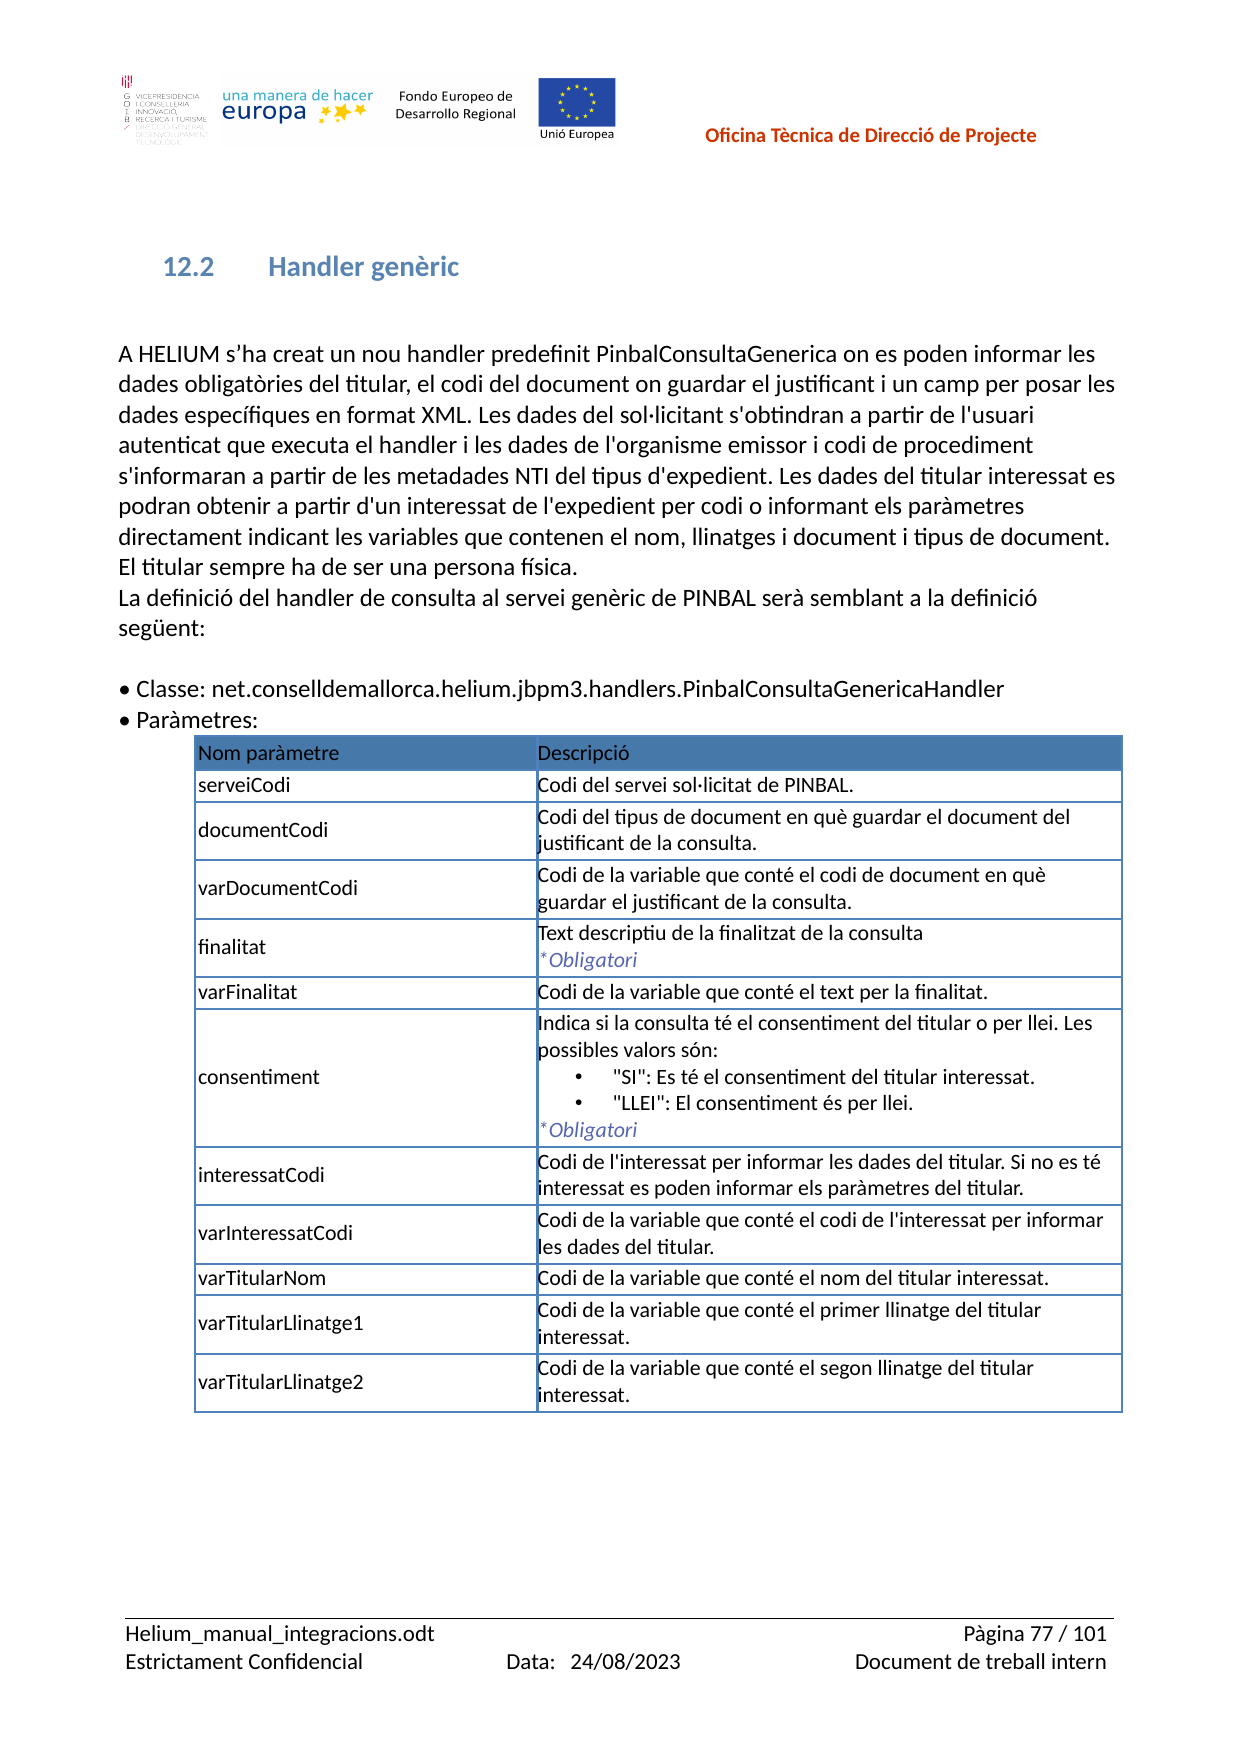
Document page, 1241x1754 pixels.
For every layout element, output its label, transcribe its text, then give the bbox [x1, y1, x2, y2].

table_cell varDocumentCodi [196, 861, 536, 917]
table_cell varInteressatCodi [196, 1206, 536, 1262]
table_cell Codi de la variable que conté el text per la finalitat. [539, 978, 1121, 1007]
text La definició del handler de consulta al servei genèric de PINBAL serà semblant a la definició següent: [118, 582, 1122, 643]
table_cell Codi de la variable que conté el primer llinatge del titular interessat. [539, 1296, 1121, 1352]
table_cell Codi de la variable que conté el codi de document en què guardar el justificant de la consulta. [539, 861, 1121, 917]
table_cell Codi de la variable que conté el codi de l'interessat per informar les dades del titular. [539, 1206, 1121, 1262]
table_header Descripció [539, 737, 1121, 769]
text • Paràmetres: [118, 704, 1122, 734]
text A HELIUM s’ha creat un nou handler predefinit PinbalConsultaGenerica on es poden informar les dades obligatòries del titular, el codi del document on guardar el justificant i un camp per posar les dades específiques en format XML. Les dades del sol·licitant s'obtindran a partir de l'usuari autenticat que executa el handler i les dades de l'organisme emissor i codi de procediment s'informaran a partir de les metadades NTI del tipus d'expedient. Les dades del titular interessat es podran obtenir a partir d'un interessat de l'expedient per codi o informant els paràmetres directament indicant les variables que contenen el nom, llinatges i document i tipus de document. El titular sempre ha de ser una persona física. [118, 338, 1122, 582]
subtitle Handler genèric [156, 248, 1122, 283]
table_cell Codi del tipus de document en què guardar el document del justificant de la consulta. [539, 803, 1121, 859]
table_cell interessatCodi [196, 1148, 536, 1204]
table_header Nom paràmetre [196, 737, 536, 769]
table_cell documentCodi [196, 803, 536, 859]
table_cell Codi de la variable que conté el segon llinatge del titular interessat. [539, 1355, 1121, 1411]
table_cell Text descriptiu de la finalitzat de la consulta *Obligatori [539, 920, 1121, 976]
table_cell varFinalitat [196, 978, 536, 1007]
table_cell Codi de la variable que conté el nom del titular interessat. [539, 1265, 1121, 1294]
table_cell Codi del servei sol·licitat de PINBAL. [539, 771, 1121, 801]
picture [219, 73, 621, 147]
table_cell varTitularNom [196, 1265, 536, 1294]
table_cell consentiment [196, 1010, 536, 1146]
table_cell Indica si la consulta té el consentiment del titular o per llei. Les possibles valors són: "SI": Es té el consentiment del titular interessat. "LLEI": El consentiment és per llei. *Obligatori [539, 1010, 1121, 1146]
table_cell finalitat [196, 920, 536, 976]
text • Classe: net.conselldemallorca.helium.jbpm3.handlers.PinbalConsultaGenericaHandler [118, 673, 1122, 704]
table_cell Codi de l'interessat per informar les dades del titular. Si no es té interessat es poden informar els paràmetres del titular. [539, 1148, 1121, 1204]
table_cell serveiCodi [196, 771, 536, 801]
table_cell varTitularLlinatge2 [196, 1355, 536, 1411]
table_cell varTitularLlinatge1 [196, 1296, 536, 1352]
picture [118, 73, 213, 147]
